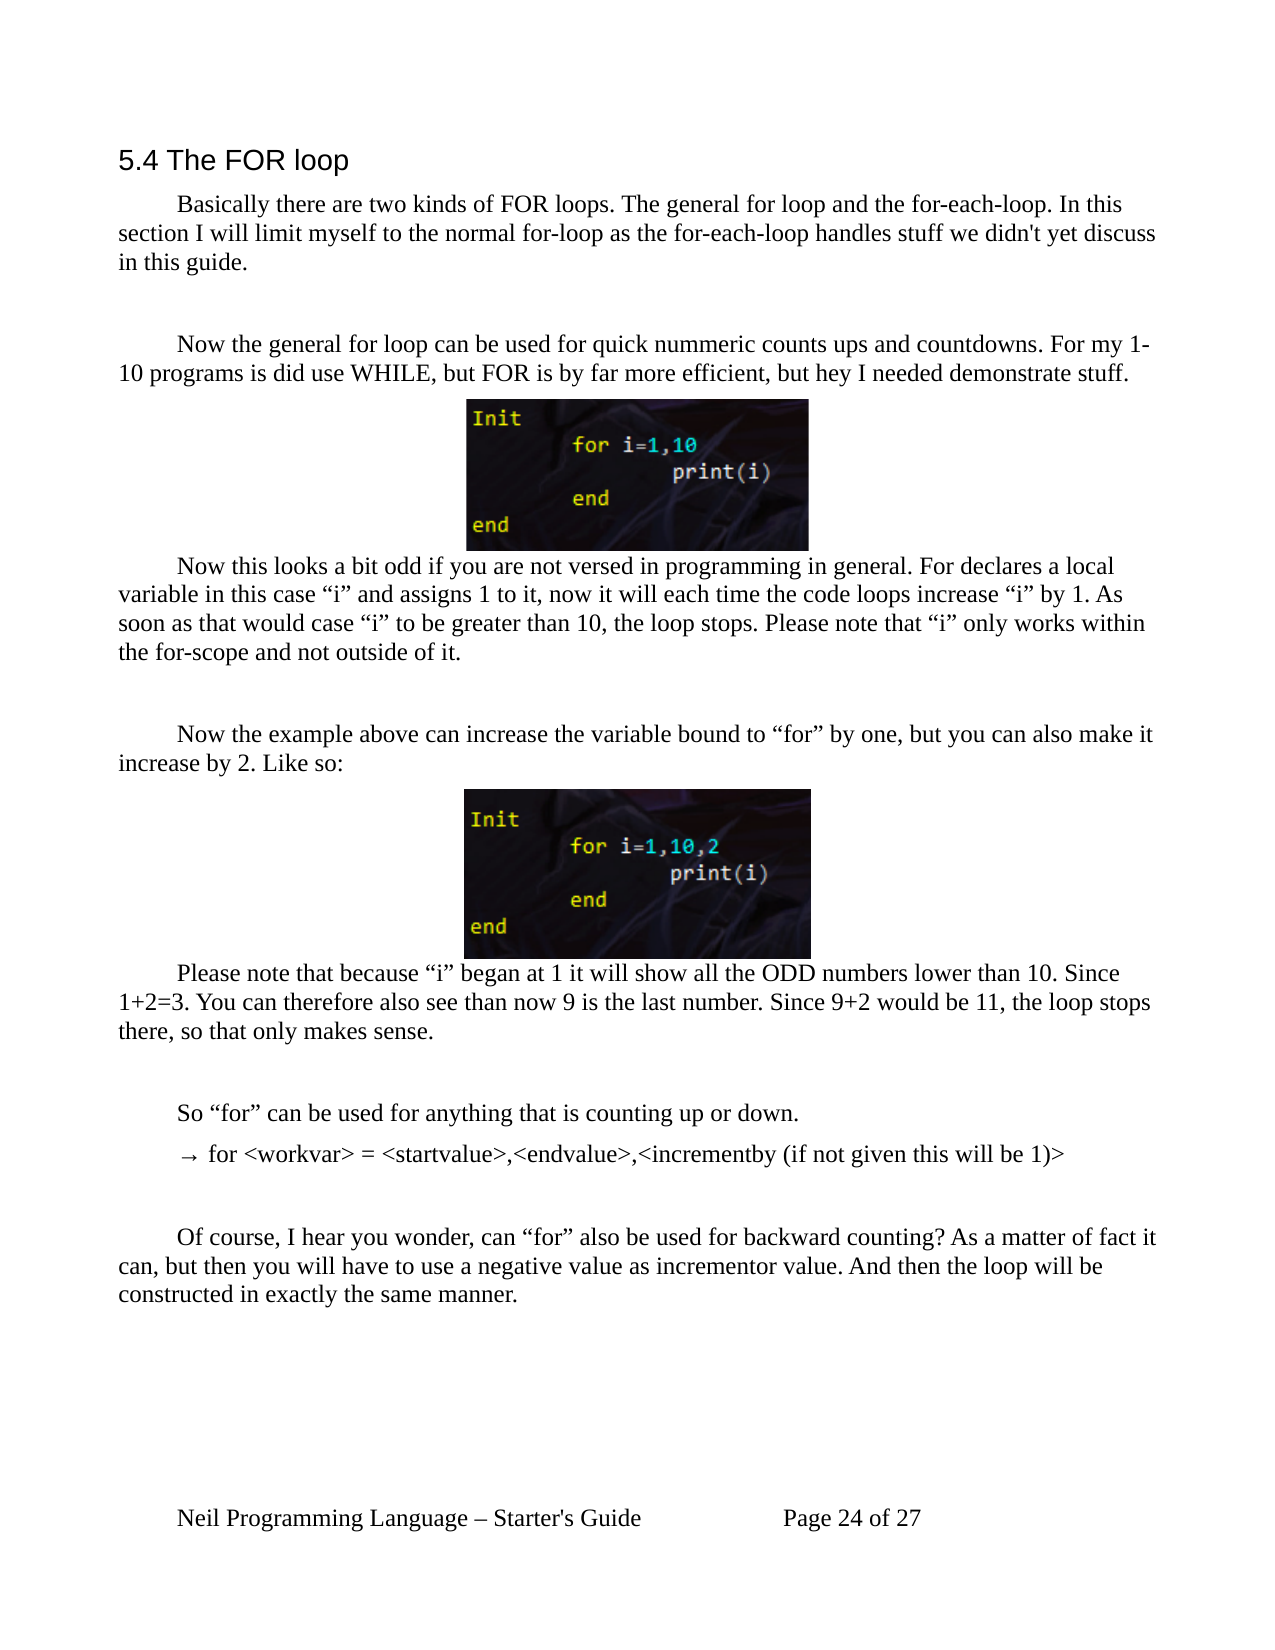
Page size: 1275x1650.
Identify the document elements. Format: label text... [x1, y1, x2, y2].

text Now the general for loop can be used for quick nummeric counts ups and countdowns. For my 1-10 programs is did use WHILE, but FOR is by far more efficient, but hey I needed demonstrate stuff. [118, 329, 1157, 387]
text Now this looks a bit odd if you are not versed in programming in general. For declares a local variable in this case “i” and assigns 1 to it, now it will each time the code loops increase “i” by 1. As soon as that would case “i” to be greater than 10, the loop stops. Please note that “i” only works within the for-scope and not outside of it. [118, 551, 1157, 666]
picture [464, 789, 811, 959]
picture [466, 399, 809, 551]
text So “for” can be used for anything that is counting up or down. [118, 1098, 1157, 1127]
text Now the example above can increase the variable bound to “for” by one, but you can also make it increase by 2. Like so: [118, 719, 1157, 777]
text Basically there are two kinds of FOR loops. The general for loop and the for-each-loop. In this section I will limit myself to the normal for-loop as the for-each-loop handles stuff we didn't yet discuss in this guide. [118, 189, 1157, 275]
text → for <workvar> = <startvalue>,<endvalue>,<incrementby (if not given this will be 1)> [118, 1139, 1157, 1168]
text Please note that because “i” began at 1 it will show all the ODD numbers lower than 10. Since 1+2=3. You can therefore also see than now 9 is the last number. Since 9+2 would be 11, the loop stops there, so that only makes sense. [118, 959, 1157, 1044]
subtitle 5.4 The FOR loop [118, 143, 1157, 177]
text Of course, I hear you wonder, can “for” also be used for backward counting? As a matter of fact it can, but then you will have to use a negative value as incrementor value. And then the loop will be constructed in exactly the same manner. [118, 1222, 1157, 1308]
